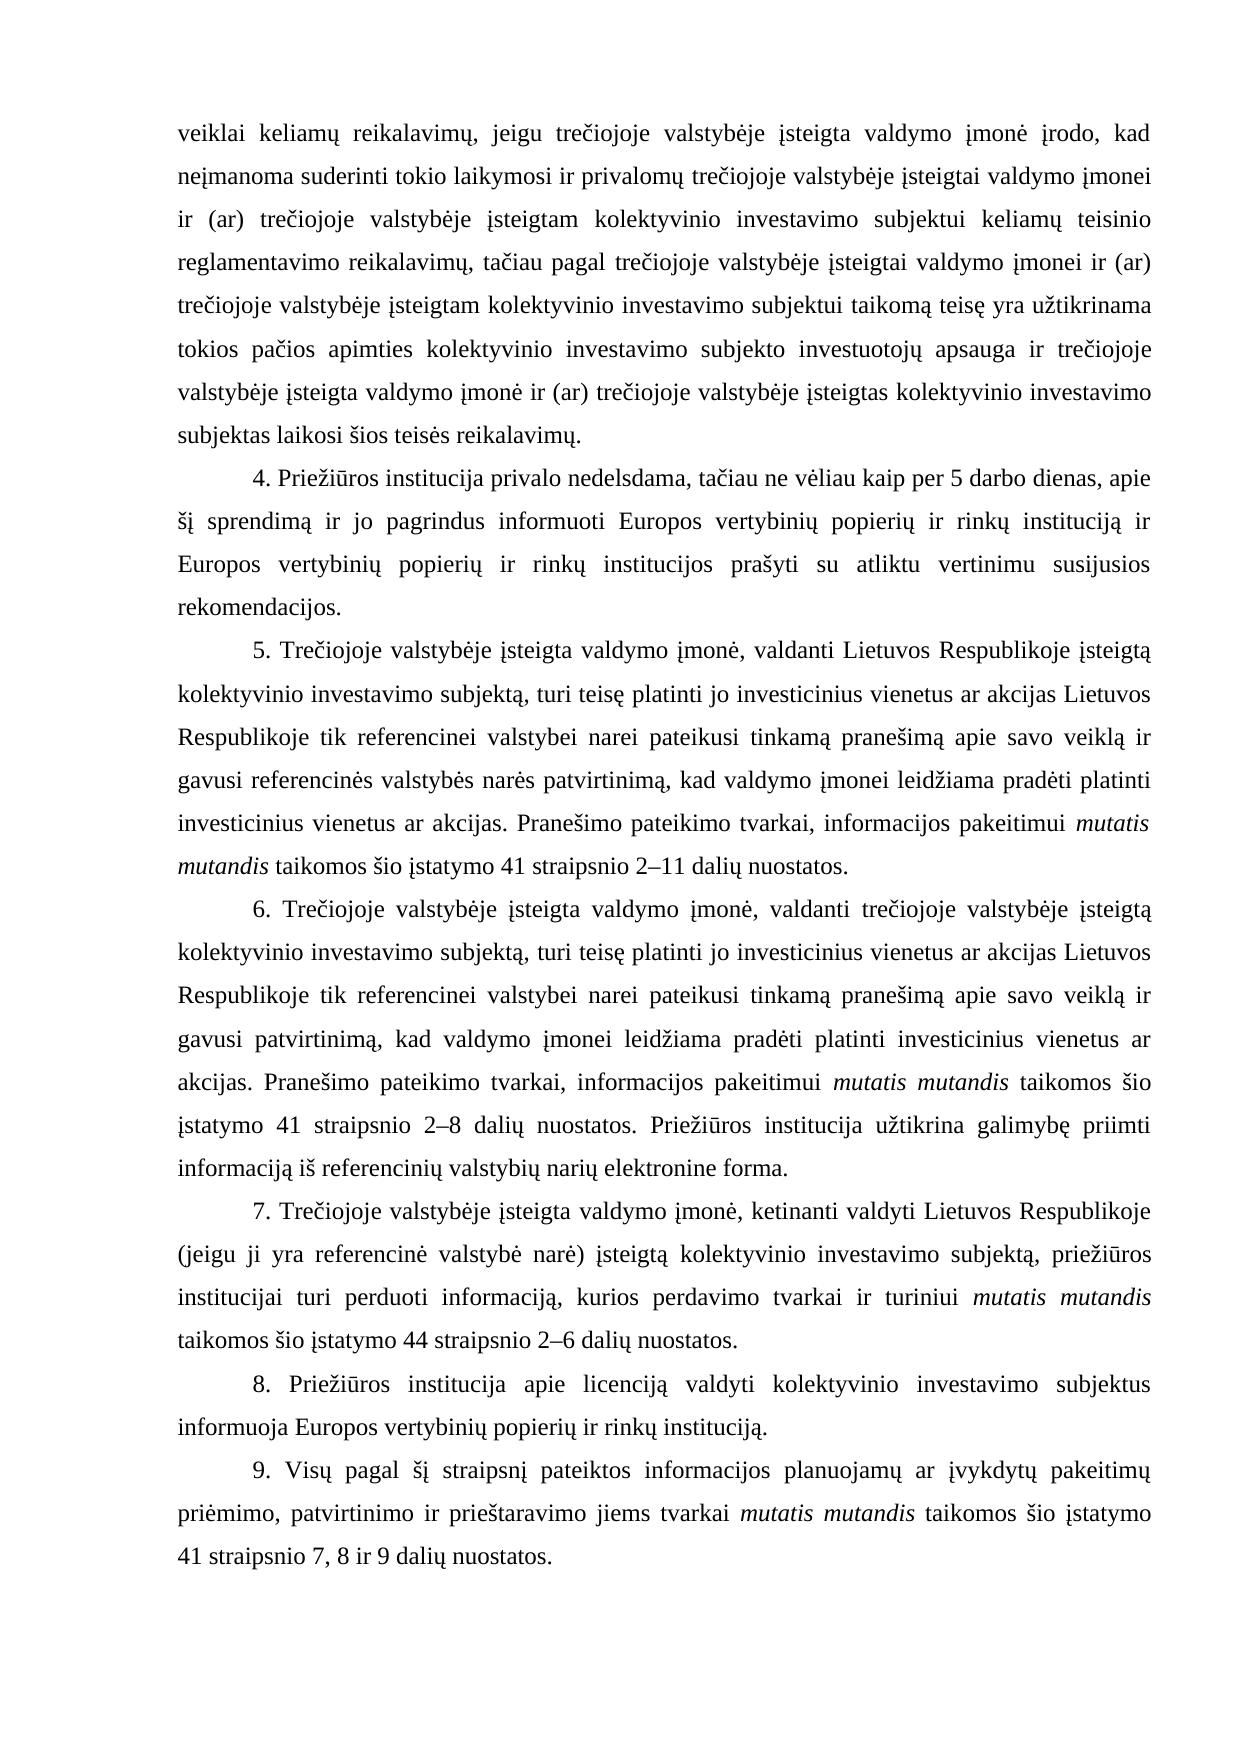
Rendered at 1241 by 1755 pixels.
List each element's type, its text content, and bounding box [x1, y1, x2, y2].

text 4. Priežiūros institucija privalo nedelsdama, tačiau ne vėliau kaip per 5 darbo dienas, apie šį sprendimą ir jo pagrindus informuoti Europos vertybinių popierių ir rinkų instituciją ir Europos vertybinių popierių ir rinkų institucijos prašyti su atliktu vertinimu susijusios rekomendacijos. [177, 463, 1152, 621]
text 9. Visų pagal šį straipsnį pateiktos informacijos planuojamų ar įvykdytų pakeitimų priėmimo, patvirtinimo ir prieštaravimo jiems tvarkai mutatis mutandis taikomos šio įstatymo 41 straipsnio 7, 8 ir 9 dalių nuostatos. [177, 1455, 1152, 1570]
text veiklai keliamų reikalavimų, jeigu trečiojoje valstybėje įsteigta valdymo įmonė įrodo, kad neįmanoma suderinti tokio laikymosi ir privalomų trečiojoje valstybėje įsteigtai valdymo įmonei ir (ar) trečiojoje valstybėje įsteigtam kolektyvinio investavimo subjektui keliamų teisinio reglamentavimo reikalavimų, tačiau pagal trečiojoje valstybėje įsteigtai valdymo įmonei ir (ar) trečiojoje valstybėje įsteigtam kolektyvinio investavimo subjektui taikomą teisę yra užtikrinama tokios pačios apimties kolektyvinio investavimo subjekto investuotojų apsauga ir trečiojoje valstybėje įsteigta valdymo įmonė ir (ar) trečiojoje valstybėje įsteigtas kolektyvinio investavimo subjektas laikosi šios teisės reikalavimų. [177, 118, 1152, 449]
text 6. Trečiojoje valstybėje įsteigta valdymo įmonė, valdanti trečiojoje valstybėje įsteigtą kolektyvinio investavimo subjektą, turi teisę platinti jo investicinius vienetus ar akcijas Lietuvos Respublikoje tik referencinei valstybei narei pateikusi tinkamą pranešimą apie savo veiklą ir gavusi patvirtinimą, kad valdymo įmonei leidžiama pradėti platinti investicinius vienetus ar akcijas. Pranešimo pateikimo tvarkai, informacijos pakeitimui mutatis mutandis taikomos šio įstatymo 41 straipsnio 2–8 dalių nuostatos. Priežiūros institucija užtikrina galimybę priimti informaciją iš referencinių valstybių narių elektronine forma. [177, 894, 1152, 1182]
text 5. Trečiojoje valstybėje įsteigta valdymo įmonė, valdanti Lietuvos Respublikoje įsteigtą kolektyvinio investavimo subjektą, turi teisę platinti jo investicinius vienetus ar akcijas Lietuvos Respublikoje tik referencinei valstybei narei pateikusi tinkamą pranešimą apie savo veiklą ir gavusi referencinės valstybės narės patvirtinimą, kad valdymo įmonei leidžiama pradėti platinti investicinius vienetus ar akcijas. Pranešimo pateikimo tvarkai, informacijos pakeitimui mutatis mutandis taikomos šio įstatymo 41 straipsnio 2–11 dalių nuostatos. [177, 636, 1152, 880]
text 7. Trečiojoje valstybėje įsteigta valdymo įmonė, ketinanti valdyti Lietuvos Respublikoje (jeigu ji yra referencinė valstybė narė) įsteigtą kolektyvinio investavimo subjektą, priežiūros institucijai turi perduoti informaciją, kurios perdavimo tvarkai ir turiniui mutatis mutandis taikomos šio įstatymo 44 straipsnio 2–6 dalių nuostatos. [177, 1196, 1152, 1354]
text 8. Priežiūros institucija apie licenciją valdyti kolektyvinio investavimo subjektus informuoja Europos vertybinių popierių ir rinkų instituciją. [177, 1369, 1152, 1441]
